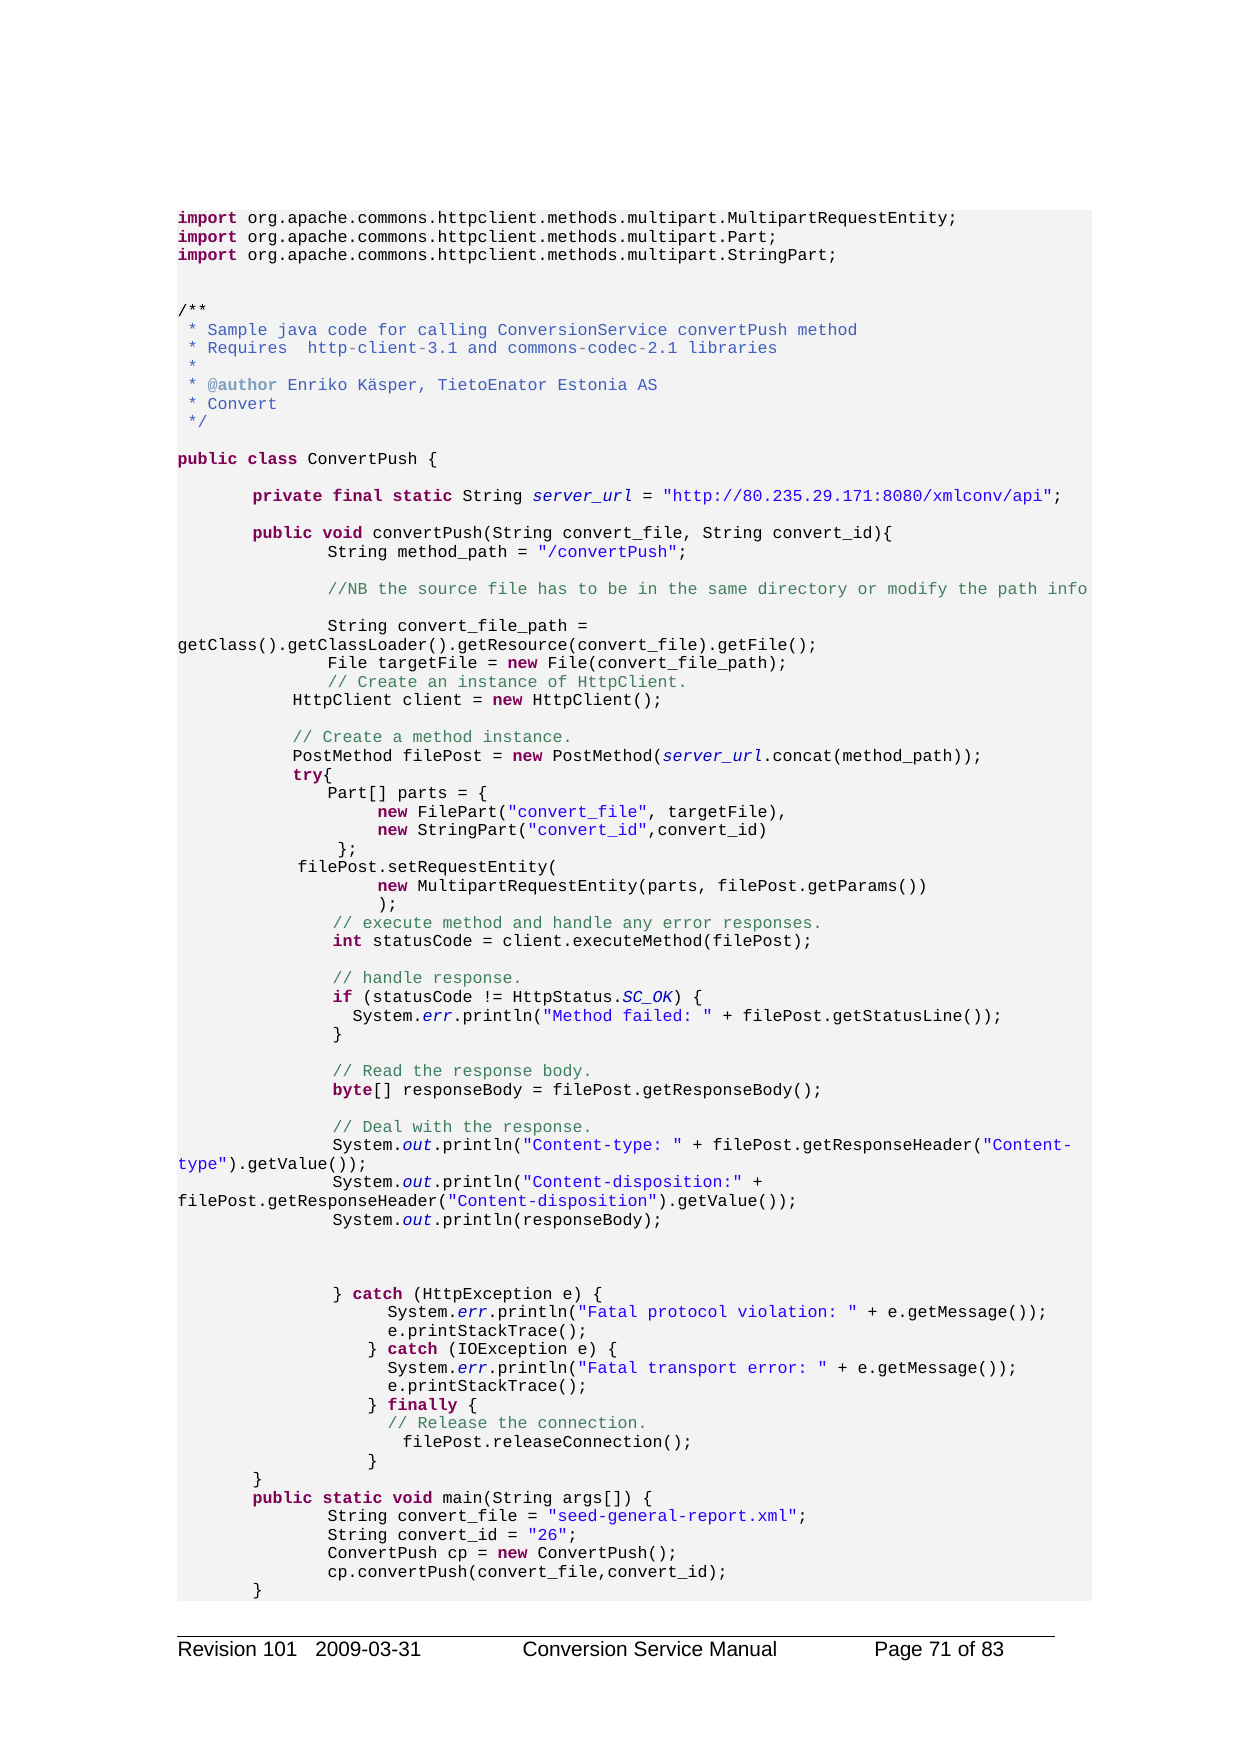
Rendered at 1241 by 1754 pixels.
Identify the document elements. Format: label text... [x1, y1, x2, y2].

list } catch (HttpException e) { [177, 1286, 1092, 1304]
list * @author Enriko Käsper, TietoEnator Estonia AS [177, 377, 1092, 396]
list // Deal with the response. [177, 1119, 1092, 1137]
list e.printStackTrace(); [177, 1378, 1092, 1397]
list * Convert [177, 396, 1092, 414]
list new StringPart("convert_id",convert_id) [177, 822, 1092, 841]
list // Create an instance of HttpClient. [177, 674, 1092, 692]
list System.err.println("Fatal transport error: " + e.getMessage()); [177, 1360, 1092, 1378]
list System.err.println("Fatal protocol violation: " + e.getMessage()); [177, 1304, 1092, 1323]
list filePost.releaseConnection(); [177, 1434, 1092, 1452]
list import org.apache.commons.httpclient.methods.multipart.Part; [177, 229, 1092, 247]
list Part[] parts = { [177, 785, 1092, 803]
list * Requires http-client-3.1 and commons-codec-2.1 libraries [177, 340, 1092, 358]
list try{ [177, 766, 1092, 785]
list String convert_file = "seed-general-report.xml"; [177, 1508, 1092, 1527]
list private final static String server_url = "http://80.235.29.171:8080/xmlconv/api"; [177, 488, 1092, 507]
list if (statusCode != HttpStatus.SC_OK) { [177, 989, 1092, 1007]
list ConvertPush cp = new ConvertPush(); [177, 1545, 1092, 1564]
list System.err.println("Method failed: " + filePost.getStatusLine()); [177, 1007, 1092, 1026]
list new MultipartRequestEntity(parts, filePost.getParams()) [177, 878, 1092, 896]
list e.printStackTrace(); [177, 1323, 1092, 1341]
list int statusCode = client.executeMethod(filePost); [177, 933, 1092, 952]
list byte[] responseBody = filePost.getResponseBody(); [177, 1082, 1092, 1100]
list public class ConvertPush { [177, 451, 1092, 470]
list // handle response. [177, 970, 1092, 989]
list String method_path = "/convertPush"; [177, 544, 1092, 562]
list String convert_file_path = getClass().getClassLoader().getResource(convert_file).getFile(); [177, 618, 1092, 655]
list * Sample java code for calling ConversionService convertPush method [177, 321, 1092, 340]
list ); [177, 896, 1092, 915]
list } [177, 1471, 1092, 1489]
list } [177, 1026, 1092, 1044]
list public void convertPush(String convert_file, String convert_id){ [177, 525, 1092, 544]
list } [177, 1582, 1092, 1601]
list // Create a method instance. [177, 729, 1092, 748]
list System.out.println(responseBody); [177, 1211, 1092, 1230]
list * [177, 358, 1092, 377]
list cp.convertPush(convert_file,convert_id); [177, 1564, 1092, 1582]
list // Release the connection. [177, 1415, 1092, 1434]
list }; [177, 841, 1092, 859]
list // Read the response body. [177, 1063, 1092, 1082]
list File targetFile = new File(convert_file_path); [177, 655, 1092, 674]
list // execute method and handle any error responses. [177, 915, 1092, 933]
list //NB the source file has to be in the same directory or modify the path info [177, 581, 1092, 599]
list System.out.println("Content-disposition:" + filePost.getResponseHeader("Content-disposition").getValue()); [177, 1174, 1092, 1211]
list String convert_id = "26"; [177, 1527, 1092, 1545]
list import org.apache.commons.httpclient.methods.multipart.MultipartRequestEntity; [177, 210, 1092, 229]
list } finally { [177, 1397, 1092, 1415]
list } catch (IOException e) { [177, 1341, 1092, 1360]
list System.out.println("Content-type: " + filePost.getResponseHeader("Content-type").getValue()); [177, 1137, 1092, 1174]
list filePost.setRequestEntity( [177, 859, 1092, 878]
list /** [177, 303, 1092, 321]
list public static void main(String args[]) { [177, 1489, 1092, 1508]
list HttpClient client = new HttpClient(); [177, 692, 1092, 711]
list import org.apache.commons.httpclient.methods.multipart.StringPart; [177, 247, 1092, 266]
list new FilePart("convert_file", targetFile), [177, 803, 1092, 822]
list } [177, 1452, 1092, 1471]
list */ [177, 414, 1092, 433]
list PostMethod filePost = new PostMethod(server_url.concat(method_path)); [177, 748, 1092, 766]
